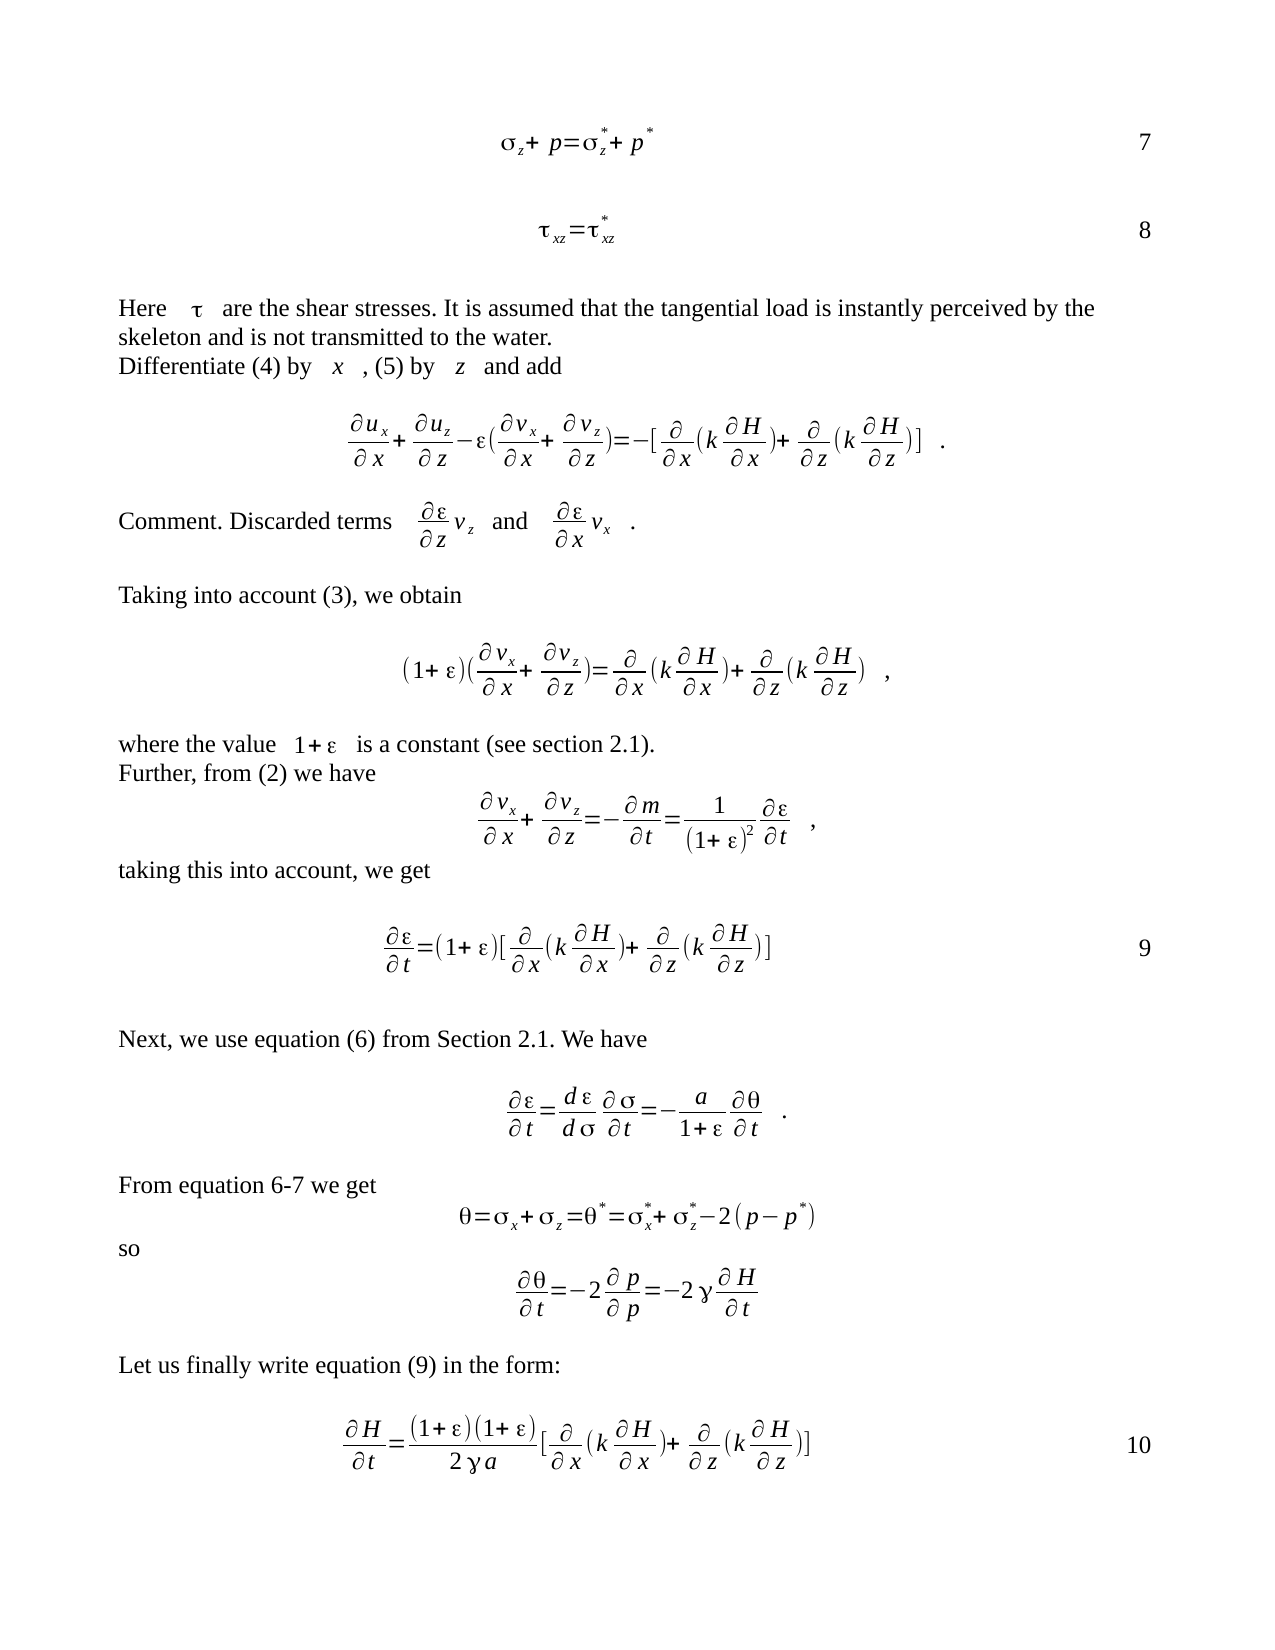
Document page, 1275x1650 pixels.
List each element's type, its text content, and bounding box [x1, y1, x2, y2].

text where the valueis a constant (see section 2.1). [118, 729, 1157, 758]
text so [118, 1233, 1157, 1262]
text Taking into account (3), we obtain [118, 581, 1157, 609]
table_header 8 [1041, 206, 1157, 265]
text Here are the shear stresses. It is assumed that the tangential load is instantly perceived by the skeleton and is not transmitted to the water. [118, 293, 1157, 351]
text taking this into account, we get [118, 855, 1157, 884]
table_header [118, 118, 1041, 177]
text Let us finally write equation (9) in the form: [118, 1350, 1157, 1379]
table_header 7 [1041, 118, 1157, 177]
text , [118, 787, 1157, 855]
table_header 10 [1041, 1408, 1157, 1494]
text Comment. Discarded terms and . [118, 500, 1157, 552]
table_header 9 [1041, 913, 1157, 996]
text From equation 6-7 we get [118, 1170, 1157, 1198]
text Differentiate (4) by, (5) byand add [118, 351, 1157, 380]
text , [118, 638, 1157, 701]
text Further, from (2) we have [118, 758, 1157, 787]
table_header [118, 913, 1041, 996]
table_header [118, 206, 1041, 265]
text . [118, 408, 1157, 471]
text Next, we use equation (6) from Section 2.1. We have [118, 1024, 1157, 1053]
table_header [118, 1408, 1041, 1494]
text . [118, 1082, 1157, 1141]
